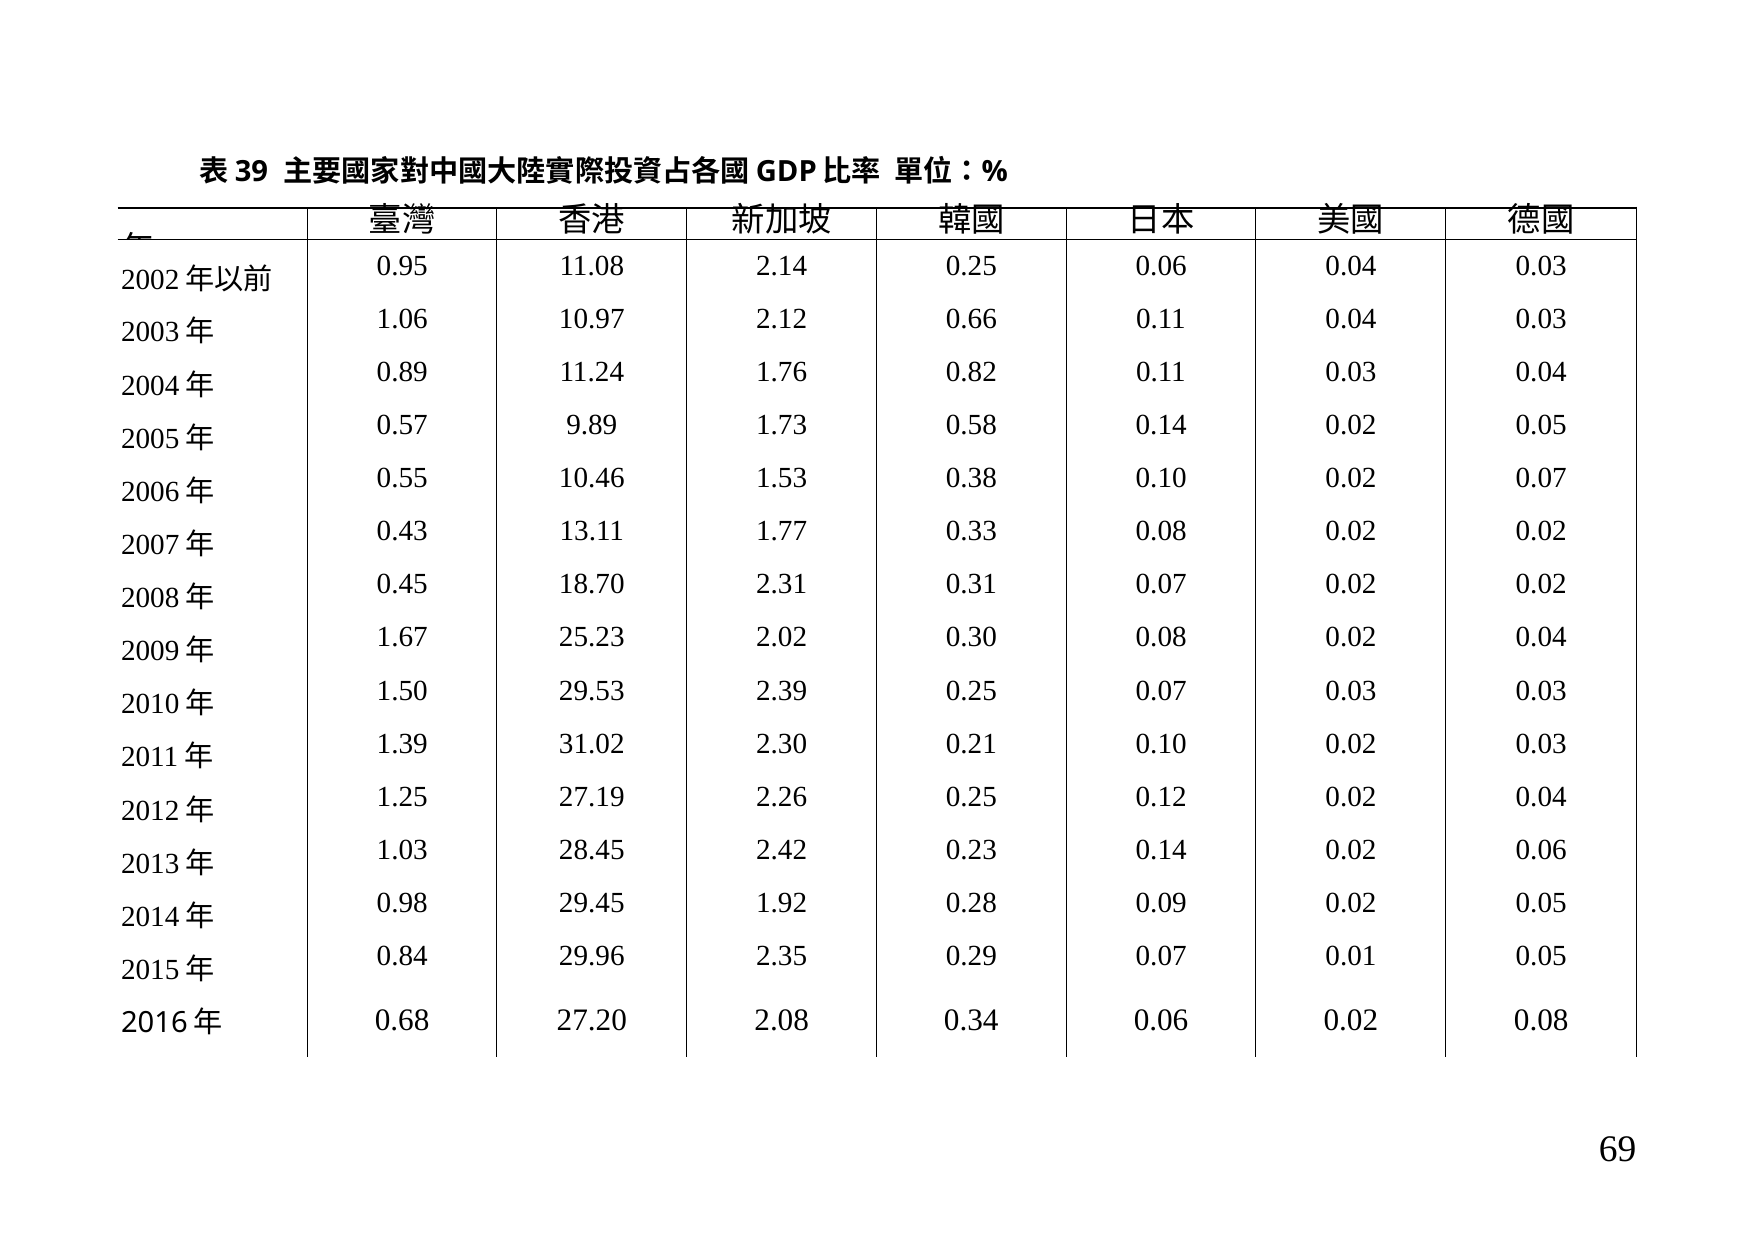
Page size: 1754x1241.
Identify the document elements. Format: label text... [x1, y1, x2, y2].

table_cell 0.06 [1067, 982, 1255, 1057]
table_cell 27.20 [497, 982, 686, 1057]
table_cell 2010年 [118, 664, 307, 717]
table_cell 2006年 [118, 451, 307, 504]
table_cell 0.38 [877, 451, 1066, 504]
table_cell 2011年 [118, 717, 307, 770]
table_cell 0.02 [1256, 770, 1445, 823]
table_header 美國 [1256, 209, 1445, 238]
table_cell 0.04 [1446, 610, 1636, 663]
table_cell 2004年 [118, 345, 307, 398]
table_cell 0.98 [308, 876, 496, 929]
table_cell 0.95 [308, 240, 496, 292]
table_cell 0.07 [1067, 664, 1255, 717]
table_cell 0.84 [308, 929, 496, 982]
table_cell 2.42 [687, 823, 876, 876]
table_header 新加坡 [687, 209, 876, 238]
table_cell 2003年 [118, 292, 307, 345]
table_cell 0.11 [1067, 345, 1255, 398]
table_cell 1.25 [308, 770, 496, 823]
table_cell 1.06 [308, 292, 496, 345]
table_cell 0.05 [1446, 929, 1636, 982]
table_cell 0.02 [1256, 504, 1445, 557]
table_cell 1.53 [687, 451, 876, 504]
table_cell 11.24 [497, 345, 686, 398]
table_cell 0.82 [877, 345, 1066, 398]
table_cell 0.05 [1446, 398, 1636, 451]
table_cell 0.05 [1446, 876, 1636, 929]
table_cell 2.08 [687, 982, 876, 1057]
table_cell 0.02 [1256, 982, 1445, 1057]
table_cell 0.06 [1446, 823, 1636, 876]
table_cell 0.33 [877, 504, 1066, 557]
table_cell 0.43 [308, 504, 496, 557]
table_cell 29.96 [497, 929, 686, 982]
table_cell 0.02 [1256, 398, 1445, 451]
table_cell 2.39 [687, 664, 876, 717]
table_cell 0.57 [308, 398, 496, 451]
table_cell 0.29 [877, 929, 1066, 982]
table_cell 2.14 [687, 240, 876, 292]
table_cell 28.45 [497, 823, 686, 876]
table_header 德國 [1446, 209, 1636, 238]
table_cell 11.08 [497, 240, 686, 292]
table_cell 13.11 [497, 504, 686, 557]
table_cell 2009年 [118, 610, 307, 663]
table_cell 0.08 [1446, 982, 1636, 1057]
table_cell 0.23 [877, 823, 1066, 876]
table_cell 0.04 [1256, 240, 1445, 292]
table_cell 2016年 [118, 982, 307, 1057]
table_cell 0.21 [877, 717, 1066, 770]
table_cell 0.07 [1067, 929, 1255, 982]
table_cell 1.73 [687, 398, 876, 451]
table_cell 0.25 [877, 664, 1066, 717]
table_cell 0.09 [1067, 876, 1255, 929]
table_cell 10.97 [497, 292, 686, 345]
table_cell 0.02 [1256, 451, 1445, 504]
table_cell 0.10 [1067, 451, 1255, 504]
table_cell 0.58 [877, 398, 1066, 451]
table_cell 0.07 [1067, 557, 1255, 610]
table_cell 2.02 [687, 610, 876, 663]
table_cell 0.14 [1067, 398, 1255, 451]
table_cell 0.12 [1067, 770, 1255, 823]
table_cell 0.03 [1446, 717, 1636, 770]
table_cell 0.04 [1446, 345, 1636, 398]
table_cell 2014年 [118, 876, 307, 929]
table_cell 0.25 [877, 770, 1066, 823]
table_cell 0.89 [308, 345, 496, 398]
table_cell 0.04 [1256, 292, 1445, 345]
table_cell 0.30 [877, 610, 1066, 663]
table_cell 0.03 [1256, 664, 1445, 717]
table_cell 0.03 [1446, 292, 1636, 345]
table_cell 27.19 [497, 770, 686, 823]
table_cell 0.68 [308, 982, 496, 1057]
table_cell 0.02 [1256, 557, 1445, 610]
table_cell 9.89 [497, 398, 686, 451]
table_header 臺灣 [308, 209, 496, 238]
table_cell 0.66 [877, 292, 1066, 345]
table_header 韓國 [877, 209, 1066, 238]
table_cell 2005年 [118, 398, 307, 451]
table_cell 1.76 [687, 345, 876, 398]
table_cell 0.31 [877, 557, 1066, 610]
table_cell 0.10 [1067, 717, 1255, 770]
table_cell 29.53 [497, 664, 686, 717]
table_cell 0.08 [1067, 610, 1255, 663]
table_cell 1.77 [687, 504, 876, 557]
table_cell 0.02 [1256, 717, 1445, 770]
table_cell 0.06 [1067, 240, 1255, 292]
table_cell 2.12 [687, 292, 876, 345]
table_cell 31.02 [497, 717, 686, 770]
table_cell 0.02 [1256, 876, 1445, 929]
table_cell 0.08 [1067, 504, 1255, 557]
table_cell 0.02 [1446, 504, 1636, 557]
table_cell 0.03 [1256, 345, 1445, 398]
table_header 日本 [1067, 209, 1255, 238]
table_cell 2.26 [687, 770, 876, 823]
table_cell 1.67 [308, 610, 496, 663]
table_cell 10.46 [497, 451, 686, 504]
table_cell 29.45 [497, 876, 686, 929]
table_cell 0.03 [1446, 664, 1636, 717]
table_cell 0.55 [308, 451, 496, 504]
table_cell 2.30 [687, 717, 876, 770]
table_cell 1.92 [687, 876, 876, 929]
table_cell 2.35 [687, 929, 876, 982]
table_cell 0.45 [308, 557, 496, 610]
table_cell 0.14 [1067, 823, 1255, 876]
table_cell 2.31 [687, 557, 876, 610]
table_cell 2012年 [118, 770, 307, 823]
table_cell 0.28 [877, 876, 1066, 929]
table_cell 0.25 [877, 240, 1066, 292]
table_cell 2002年以前 [118, 240, 307, 292]
table_cell 0.03 [1446, 240, 1636, 292]
table_cell 0.02 [1446, 557, 1636, 610]
table_cell 1.50 [308, 664, 496, 717]
table_cell 0.02 [1256, 610, 1445, 663]
subtitle 表39 主要國家對中國大陸實際投資占各國GDP比率 單位：% [118, 132, 1636, 207]
table_cell 2013年 [118, 823, 307, 876]
table_cell 0.04 [1446, 770, 1636, 823]
table_cell 18.70 [497, 557, 686, 610]
table_cell 0.07 [1446, 451, 1636, 504]
table_cell 2008年 [118, 557, 307, 610]
table_cell 0.01 [1256, 929, 1445, 982]
table_cell 1.39 [308, 717, 496, 770]
table_cell 25.23 [497, 610, 686, 663]
table_header 年 [118, 209, 307, 238]
table_header 香港 [497, 209, 686, 238]
table_cell 0.02 [1256, 823, 1445, 876]
table_cell 0.34 [877, 982, 1066, 1057]
table_cell 2007年 [118, 504, 307, 557]
table_cell 0.11 [1067, 292, 1255, 345]
table_cell 1.03 [308, 823, 496, 876]
table_cell 2015年 [118, 929, 307, 982]
